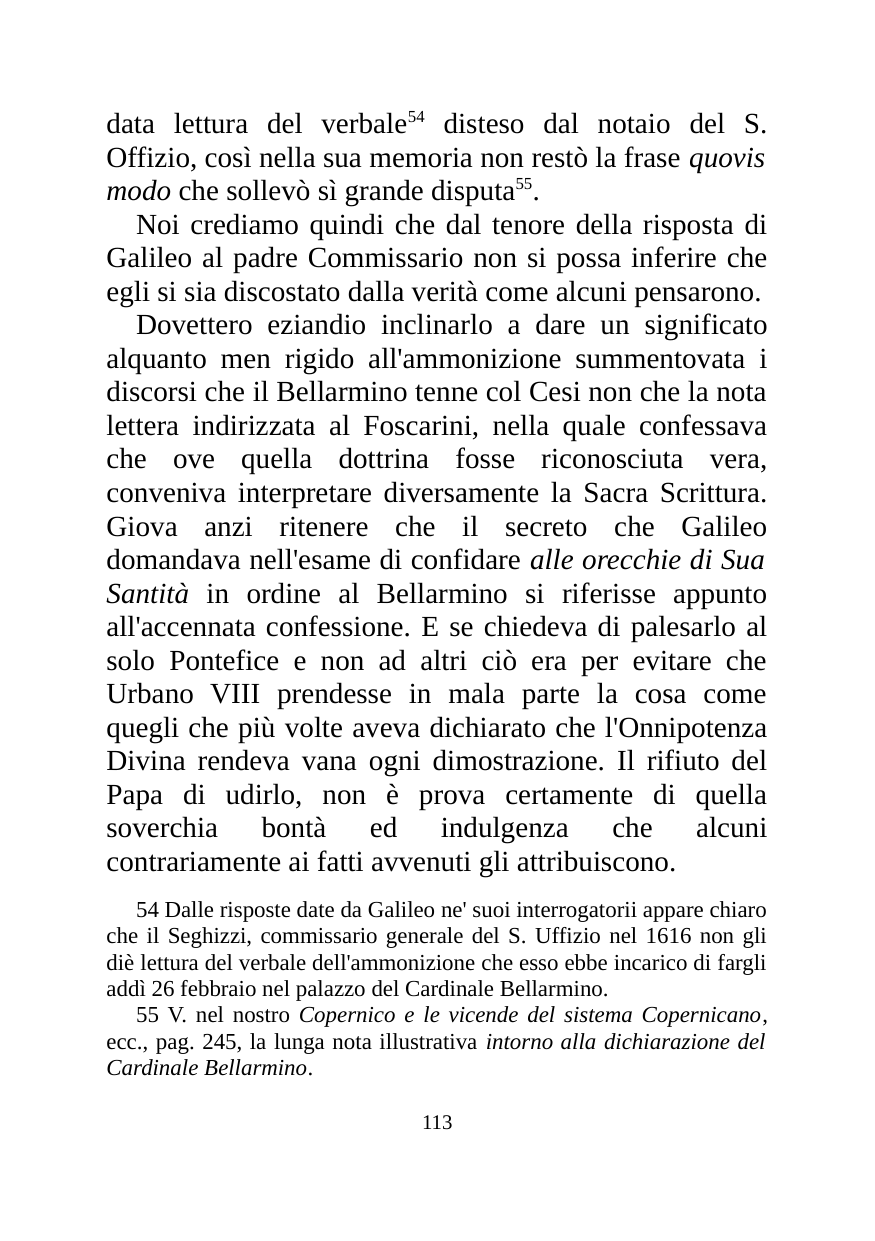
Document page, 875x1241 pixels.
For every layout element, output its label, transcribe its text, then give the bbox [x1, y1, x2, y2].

text Noi crediamo quindi che dal tenore della risposta di Galileo al padre Commissario non si possa inferire che egli si sia discostato dalla verità come alcuni pensarono. [106, 207, 768, 307]
text V. nel nostro Copernico e le vicende del sistema Copernicano, ecc., pag. 245, la lunga nota illustrativa intorno alla dichiarazione del Cardinale Bellarmino. [106, 1001, 768, 1080]
text Dalle risposte date da Galileo ne' suoi interrogatorii appare chiaro che il Seghizzi, commissario generale del S. Uffizio nel 1616 non gli diè lettura del verbale dell'ammonizione che esso ebbe incarico di fargli addì 26 febbraio nel palazzo del Cardinale Bellarmino. [106, 896, 768, 1001]
text Dovettero eziandio inclinarlo a dare un significato alquanto men rigido all'ammonizione summentovata i discorsi che il Bellarmino tenne col Cesi non che la nota lettera indirizzata al Foscarini, nella quale confessava che ove quella dottrina fosse riconosciuta vera, conveniva interpretare diversamente la Sacra Scrittura. Giova anzi ritenere che il secreto che Galileo domandava nell'esame di confidare alle orecchie di Sua Santità in ordine al Bellarmino si riferisse appunto all'accennata confessione. E se chiedeva di palesarlo al solo Pontefice e non ad altri ciò era per evitare che Urbano VIII prendesse in mala parte la cosa come quegli che più volte aveva dichiarato che l'Onnipotenza Divina rendeva vana ogni dimostrazione. Il rifiuto del Papa di udirlo, non è prova certamente di quella soverchia bontà ed indulgenza che alcuni contrariamente ai fatti avvenuti gli attribuiscono. [106, 307, 768, 878]
text data lettura del verbale disteso dal notaio del S. Offizio, così nella sua memoria non restò la frase quovis modo che sollevò sì grande disputa. [106, 106, 768, 207]
